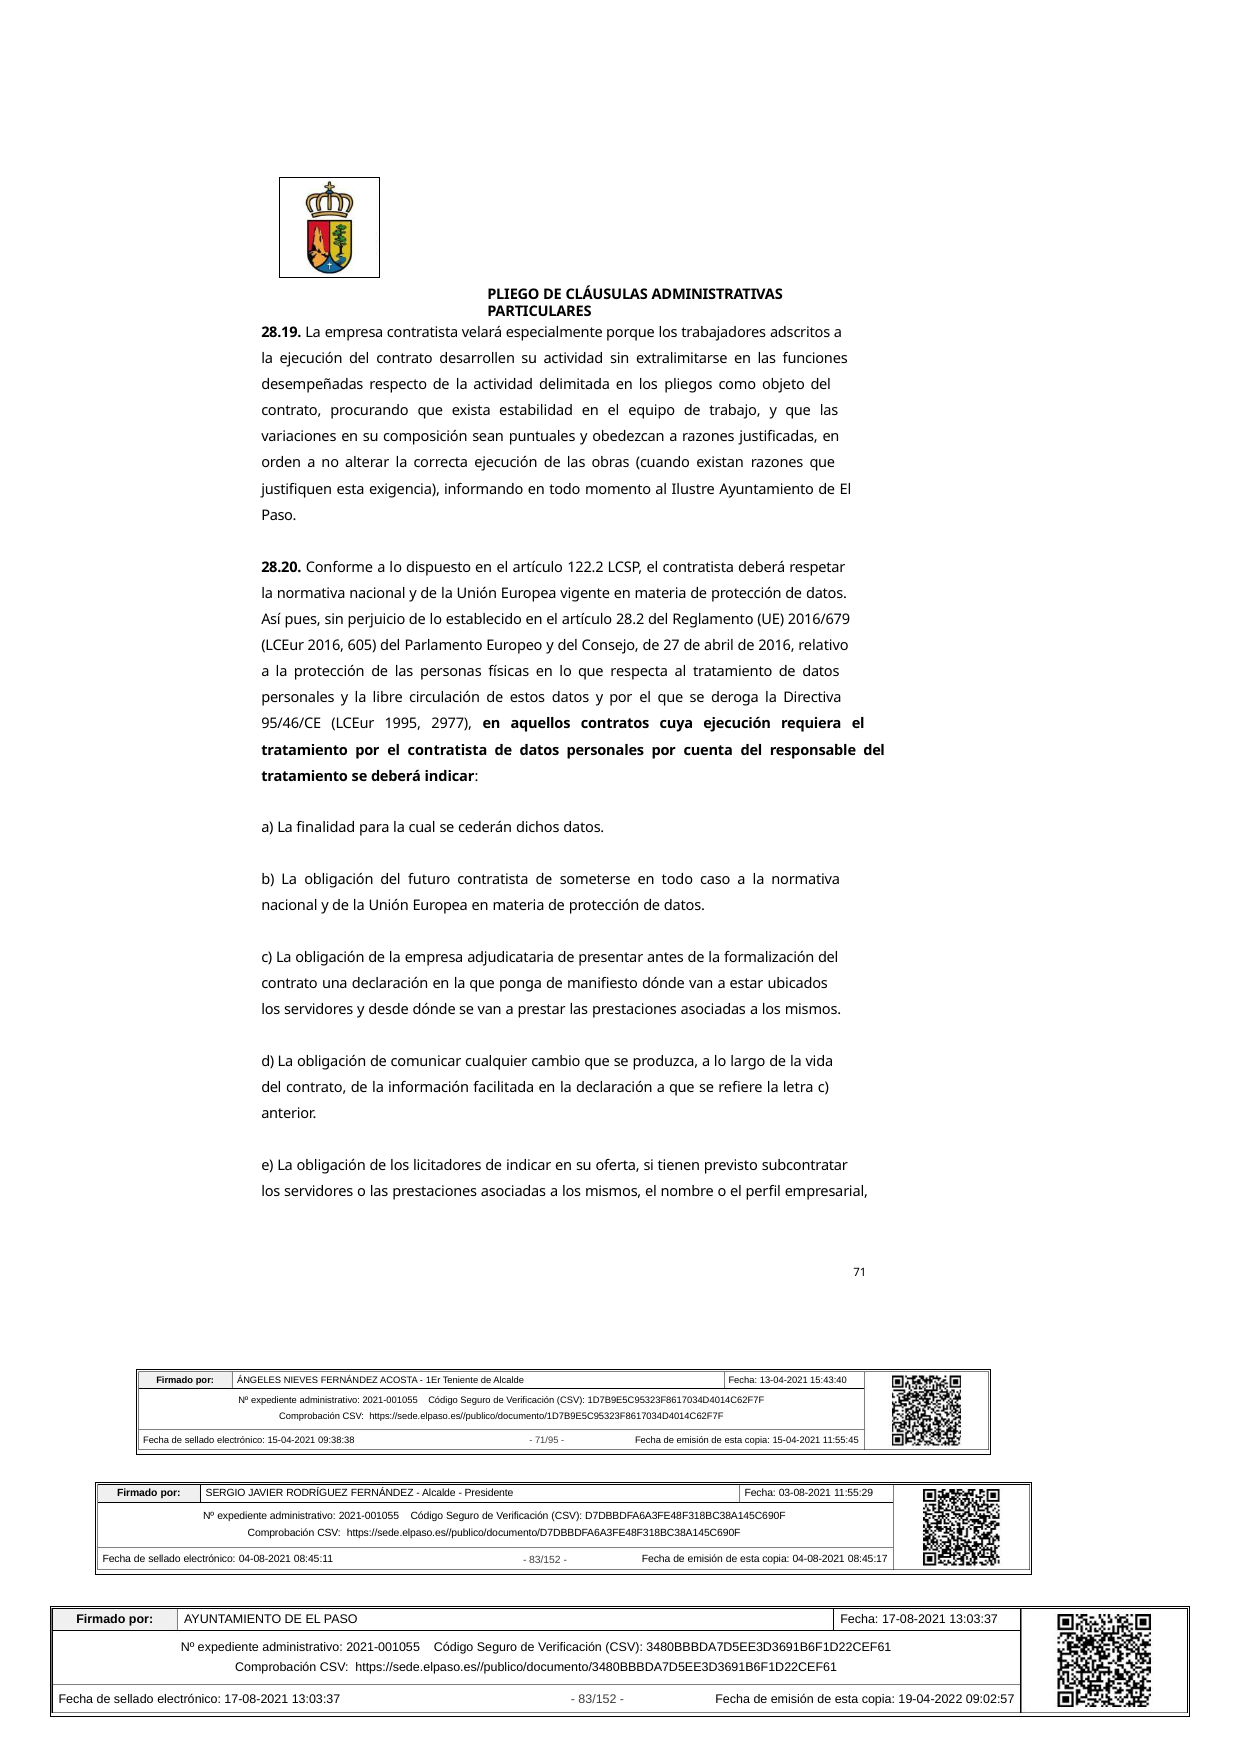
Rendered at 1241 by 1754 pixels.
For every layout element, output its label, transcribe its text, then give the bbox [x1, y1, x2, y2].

text 2 [261, 323, 269, 341]
picture [96, 1483, 1031, 1574]
text 8.20. Conforme a lo dispuesto en el artículo 122.2 LCSP, el contratista deberá respetar [269, 558, 890, 575]
text tratamiento se deberá indicar: [261, 767, 496, 784]
text desempeñadas respecto de la actividad delimitada en los pliegos como objeto del [261, 376, 890, 393]
text a la protección de las personas físicas en lo que respecta al tratamiento de datos [261, 663, 890, 680]
text 95/46/CE (LCEur 1995, 2977), en aquellos contratos cuya ejecución requiera el [261, 715, 890, 732]
text Firmado por: [76, 1612, 172, 1626]
text anterior. [261, 1106, 890, 1122]
text Fecha de emisión de esta copia: 19-04-2022 09:02:57 [715, 1692, 1039, 1706]
text Fecha: 17-08-2021 13:03:37 [840, 1612, 1021, 1626]
text Comprobación CSV: https://sede.elpaso.es//publico/documento/1D7B9E5C95323F8617034D4014C62F7F [279, 1411, 788, 1421]
picture [51, 1607, 1189, 1716]
text tratamiento por el contratista de datos personales por cuenta del responsable del [261, 741, 890, 758]
text nacional y de la Unión Europea en materia de protección de datos. [261, 897, 890, 914]
text Comprobación CSV: https://sede.elpaso.es//publico/documento/3480BBBDA7D5EE3D3691B6F1D22CEF61 [235, 1661, 917, 1674]
text Fecha de emisión de esta copia: 04-08-2021 08:45:17 [642, 1553, 912, 1565]
text los servidores o las prestaciones asociadas a los mismos, el nombre o el perfil empresarial, [261, 1183, 891, 1200]
text - 83/152 - [523, 1554, 582, 1565]
text c) La obligación de la empresa adjudicataria de presentar antes de la formalización del [261, 949, 890, 966]
text justifiquen esta exigencia), informando en todo momento al Ilustre Ayuntamiento de El [261, 481, 890, 497]
text los servidores y desde dónde se van a prestar las prestaciones asociadas a los mismos. [261, 1001, 890, 1018]
text e) La obligación de los licitadores de indicar en su oferta, si tienen previsto subcontratar [261, 1157, 891, 1174]
text AYUNTAMIENTO DE EL PASO [184, 1612, 386, 1626]
text Fecha: 03-08-2021 11:55:29 [744, 1488, 893, 1499]
text la ejecución del contrato desarrollen su actividad sin extralimitarse en las funciones [261, 350, 890, 367]
text variaciones en su composición sean puntuales y obedezcan a razones justificadas, en [261, 428, 890, 445]
text personales y la libre circulación de estos datos y por el que se deroga la Directiva [261, 689, 890, 706]
text b) La obligación del futuro contratista de someterse en todo caso a la normativa [261, 871, 890, 888]
picture [137, 1370, 990, 1454]
text - 83/152 - [571, 1693, 643, 1707]
text Paso. [261, 507, 890, 524]
text 2 [261, 558, 269, 575]
text Fecha de sellado electrónico: 04-08-2021 08:45:11 [102, 1553, 359, 1565]
text Comprobación CSV: https://sede.elpaso.es//publico/documento/D7DBBDFA6A3FE48F318BC38A145C690F [247, 1527, 812, 1539]
text Nº expediente administrativo: 2021-001055 Código Seguro de Verificación (CSV): D7DBBDFA6A3FE48F318BC38A145C690F [203, 1510, 812, 1522]
picture [280, 178, 379, 277]
text Fecha de sellado electrónico: 15-04-2021 09:38:38 [143, 1435, 379, 1445]
text Firmado por: [117, 1488, 196, 1499]
text Fecha de emisión de esta copia: 15-04-2021 11:55:45 [635, 1435, 884, 1445]
text Fecha de sellado electrónico: 17-08-2021 13:03:37 [58, 1692, 365, 1706]
text d) La obligación de comunicar cualquier cambio que se produzca, a lo largo de la vida [261, 1053, 890, 1070]
text - 71/95 - [529, 1435, 578, 1446]
text Nº expediente administrativo: 2021-001055 Código Seguro de Verificación (CSV): 3480BBBDA7D5EE3D3691B6F1D22CEF61 [181, 1640, 917, 1654]
text contrato una declaración en la que ponga de manifiesto dónde van a estar ubicados [261, 975, 890, 992]
text Así pues, sin perjuicio de lo establecido en el artículo 28.2 del Reglamento (UE) 2016/679 [261, 611, 890, 628]
text Fecha: 13-04-2021 15:43:40 [728, 1375, 864, 1385]
text 71 [853, 1266, 883, 1279]
text contrato, procurando que exista estabilidad en el equipo de trabajo, y que las [261, 402, 890, 419]
text la normativa nacional y de la Unión Europea vigente en materia de protección de datos. [261, 584, 890, 601]
text (LCEur 2016, 605) del Parlamento Europeo y del Consejo, de 27 de abril de 2016, relativo [261, 637, 890, 654]
text PLIEGO DE CLÁUSULAS ADMINISTRATIVAS PARTICULARES [487, 286, 890, 320]
text ÁNGELES NIEVES FERNÁNDEZ ACOSTA - 1Er Teniente de Alcalde [237, 1375, 552, 1385]
text 8.19. La empresa contratista velará especialmente porque los trabajadores adscritos a [269, 323, 890, 341]
text Firmado por: [156, 1375, 228, 1385]
text a) La finalidad para la cual se cederán dichos datos. [261, 819, 652, 836]
text del contrato, de la información facilitada en la declaración a que se refiere la letra c) [261, 1079, 890, 1096]
text orden a no alterar la correcta ejecución de las obras (cuando existan razones que [261, 454, 890, 471]
text SERGIO JAVIER RODRÍGUEZ FERNÁNDEZ - Alcalde - Presidente [205, 1488, 540, 1499]
text Nº expediente administrativo: 2021-001055 Código Seguro de Verificación (CSV): 1D7B9E5C95323F8617034D4014C62F7F [238, 1396, 788, 1406]
